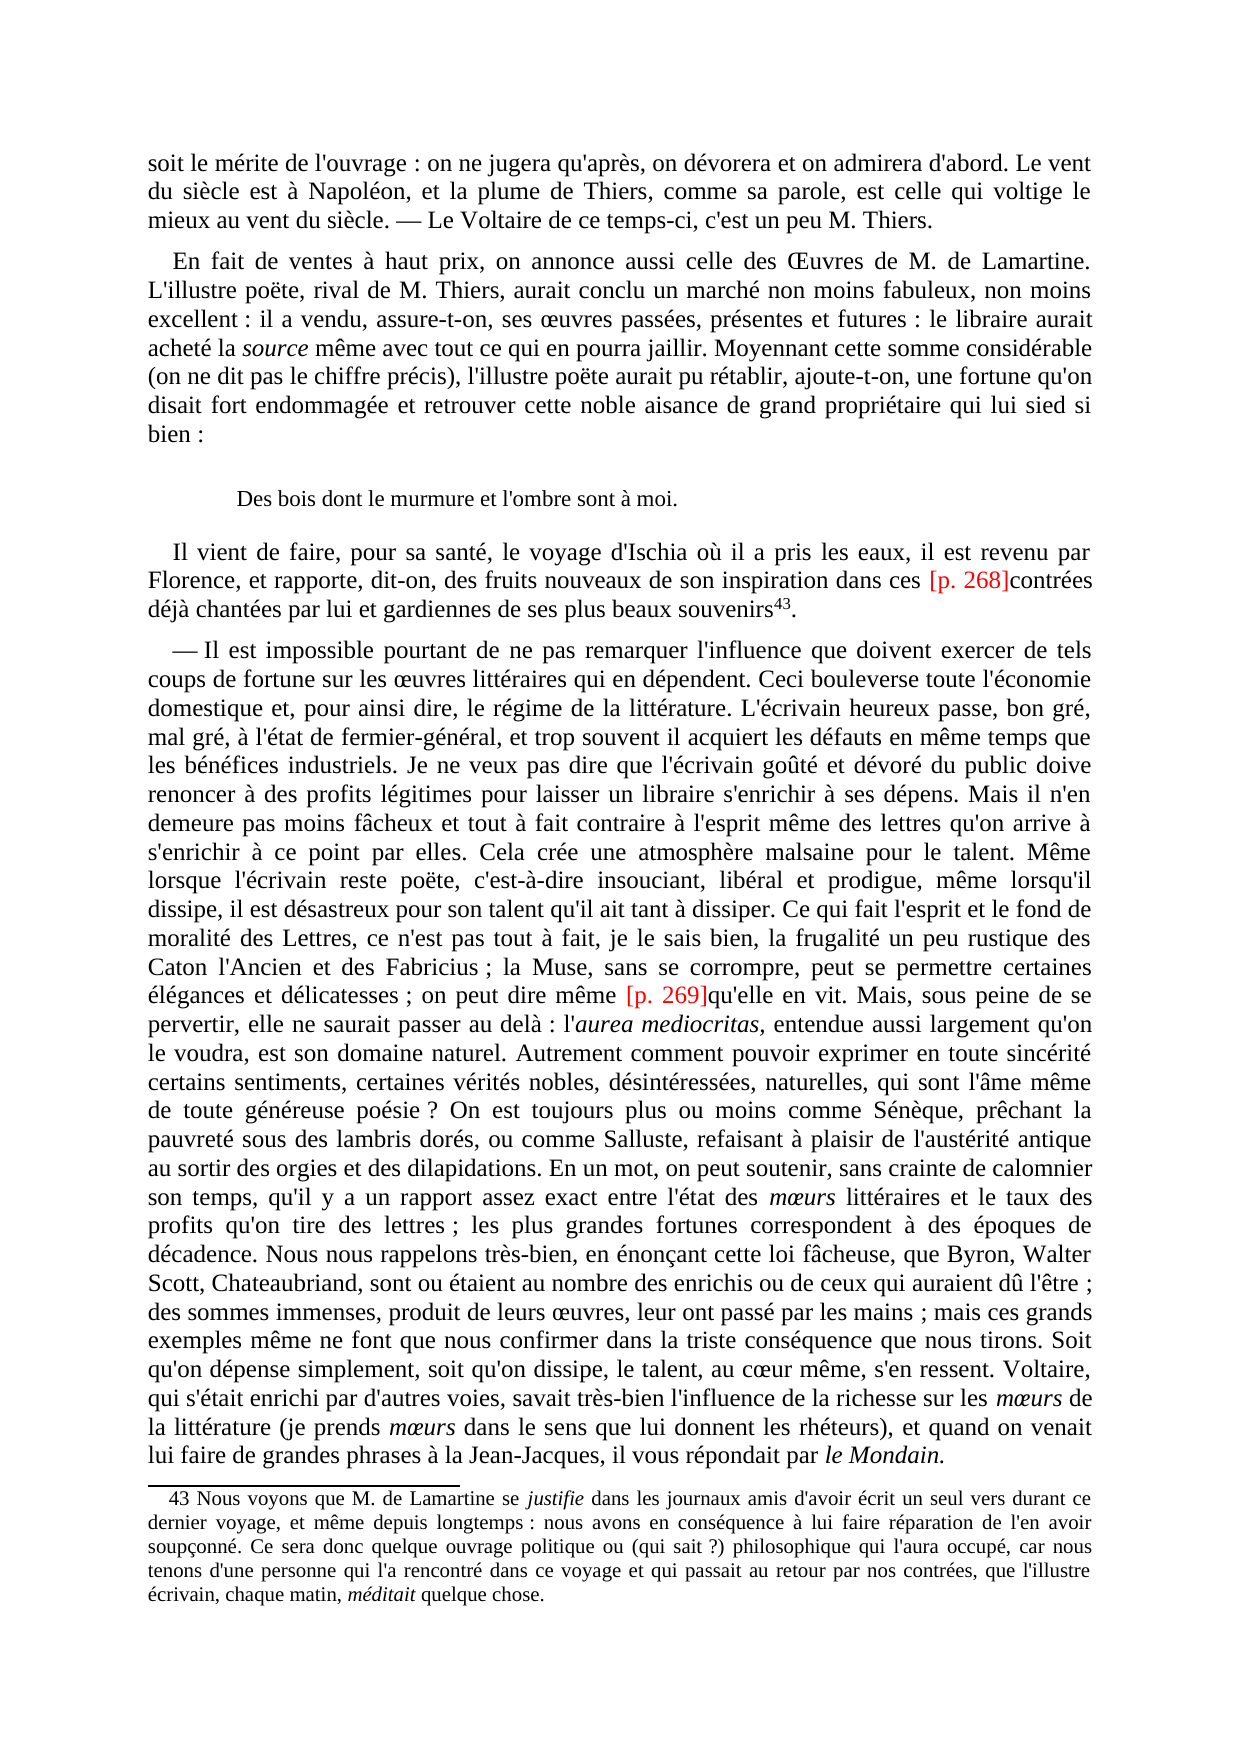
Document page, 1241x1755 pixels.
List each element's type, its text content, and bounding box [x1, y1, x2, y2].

text — Il est impossible pourtant de ne pas remarquer l'influence que doivent exercer de tels coups de fortune sur les œuvres littéraires qui en dépendent. Ceci bouleverse toute l'économie domestique et, pour ainsi dire, le régime de la littérature. L'écrivain heureux passe, bon gré, mal gré, à l'état de fermier-général, et trop souvent il acquiert les défauts en même temps que les bénéfices industriels. Je ne veux pas dire que l'écrivain goûté et dévoré du public doive renoncer à des profits légitimes pour laisser un libraire s'enrichir à ses dépens. Mais il n'en demeure pas moins fâcheux et tout à fait contraire à l'esprit même des lettres qu'on arrive à s'enrichir à ce point par elles. Cela crée une atmosphère malsaine pour le talent. Même lorsque l'écrivain reste poëte, c'est-à-dire insouciant, libéral et prodigue, même lorsqu'il dissipe, il est désastreux pour son talent qu'il ait tant à dissiper. Ce qui fait l'esprit et le fond de moralité des Lettres, ce n'est pas tout à fait, je le sais bien, la frugalité un peu rustique des Caton l'Ancien et des Fabricius ; la Muse, sans se corrompre, peut se permettre certaines élégances et délicatesses ; on peut dire même [p. 269]qu'elle en vit. Mais, sous peine de se pervertir, elle ne saurait passer au delà : l'aurea mediocritas, entendue aussi largement qu'on le voudra, est son domaine naturel. Autrement comment pouvoir exprimer en toute sincérité certains sentiments, certaines vérités nobles, désintéressées, naturelles, qui sont l'âme même de toute généreuse poésie ? On est toujours plus ou moins comme Sénèque, prêchant la pauvreté sous des lambris dorés, ou comme Salluste, refaisant à plaisir de l'austérité antique au sortir des orgies et des dilapidations. En un mot, on peut soutenir, sans crainte de calomnier son temps, qu'il y a un rapport assez exact entre l'état des mœurs littéraires et le taux des profits qu'on tire des lettres ; les plus grandes fortunes correspondent à des époques de décadence. Nous nous rappelons très-bien, en énonçant cette loi fâcheuse, que Byron, Walter Scott, Chateaubriand, sont ou étaient au nombre des enrichis ou de ceux qui auraient dû l'être ; des sommes immenses, produit de leurs œuvres, leur ont passé par les mains ; mais ces grands exemples même ne font que nous confirmer dans la triste conséquence que nous tirons. Soit qu'on dépense simplement, soit qu'on dissipe, le talent, au cœur même, s'en ressent. Voltaire, qui s'était enrichi par d'autres voies, savait très-bien l'influence de la richesse sur les mœurs de la littérature (je prends mœurs dans le sens que lui donnent les rhéteurs), et quand on venait lui faire de grandes phrases à la Jean-Jacques, il vous répondait par le Mondain. [148, 635, 1093, 1469]
text Nous voyons que M. de Lamartine se justifie dans les journaux amis d'avoir écrit un seul vers durant ce dernier voyage, et même depuis longtemps : nous avons en conséquence à lui faire réparation de l'en avoir soupçonné. Ce sera donc quelque ouvrage politique ou (qui sait ?) philosophique qui l'aura occupé, car nous tenons d'une personne qui l'a rencontré dans ce voyage et qui passait au retour par nos contrées, que l'illustre écrivain, chaque matin, méditait quelque chose. [148, 1486, 1093, 1606]
text Des bois dont le murmure et l'ombre sont à moi. [236, 485, 1093, 512]
text En fait de ventes à haut prix, on annonce aussi celle des Œuvres de M. de Lamartine. L'illustre poëte, rival de M. Thiers, aurait conclu un marché non moins fabuleux, non moins excellent : il a vendu, assure-t-on, ses œuvres passées, présentes et futures : le libraire aurait acheté la source même avec tout ce qui en pourra jaillir. Moyennant cette somme considérable (on ne dit pas le chiffre précis), l'illustre poëte aurait pu rétablir, ajoute-t-on, une fortune qu'on disait fort endommagée et retrouver cette noble aisance de grand propriétaire qui lui sied si bien : [148, 246, 1093, 448]
text soit le mérite de l'ouvrage : on ne jugera qu'après, on dévorera et on admirera d'abord. Le vent du siècle est à Napoléon, et la plume de Thiers, comme sa parole, est celle qui voltige le mieux au vent du siècle. — Le Voltaire de ce temps-ci, c'est un peu M. Thiers. [148, 148, 1093, 234]
text Il vient de faire, pour sa santé, le voyage d'Ischia où il a pris les eaux, il est revenu par Florence, et rapporte, dit-on, des fruits nouveaux de son inspiration dans ces [p. 268]contrées déjà chantées par lui et gardiennes de ses plus beaux souvenirs. [148, 537, 1093, 623]
